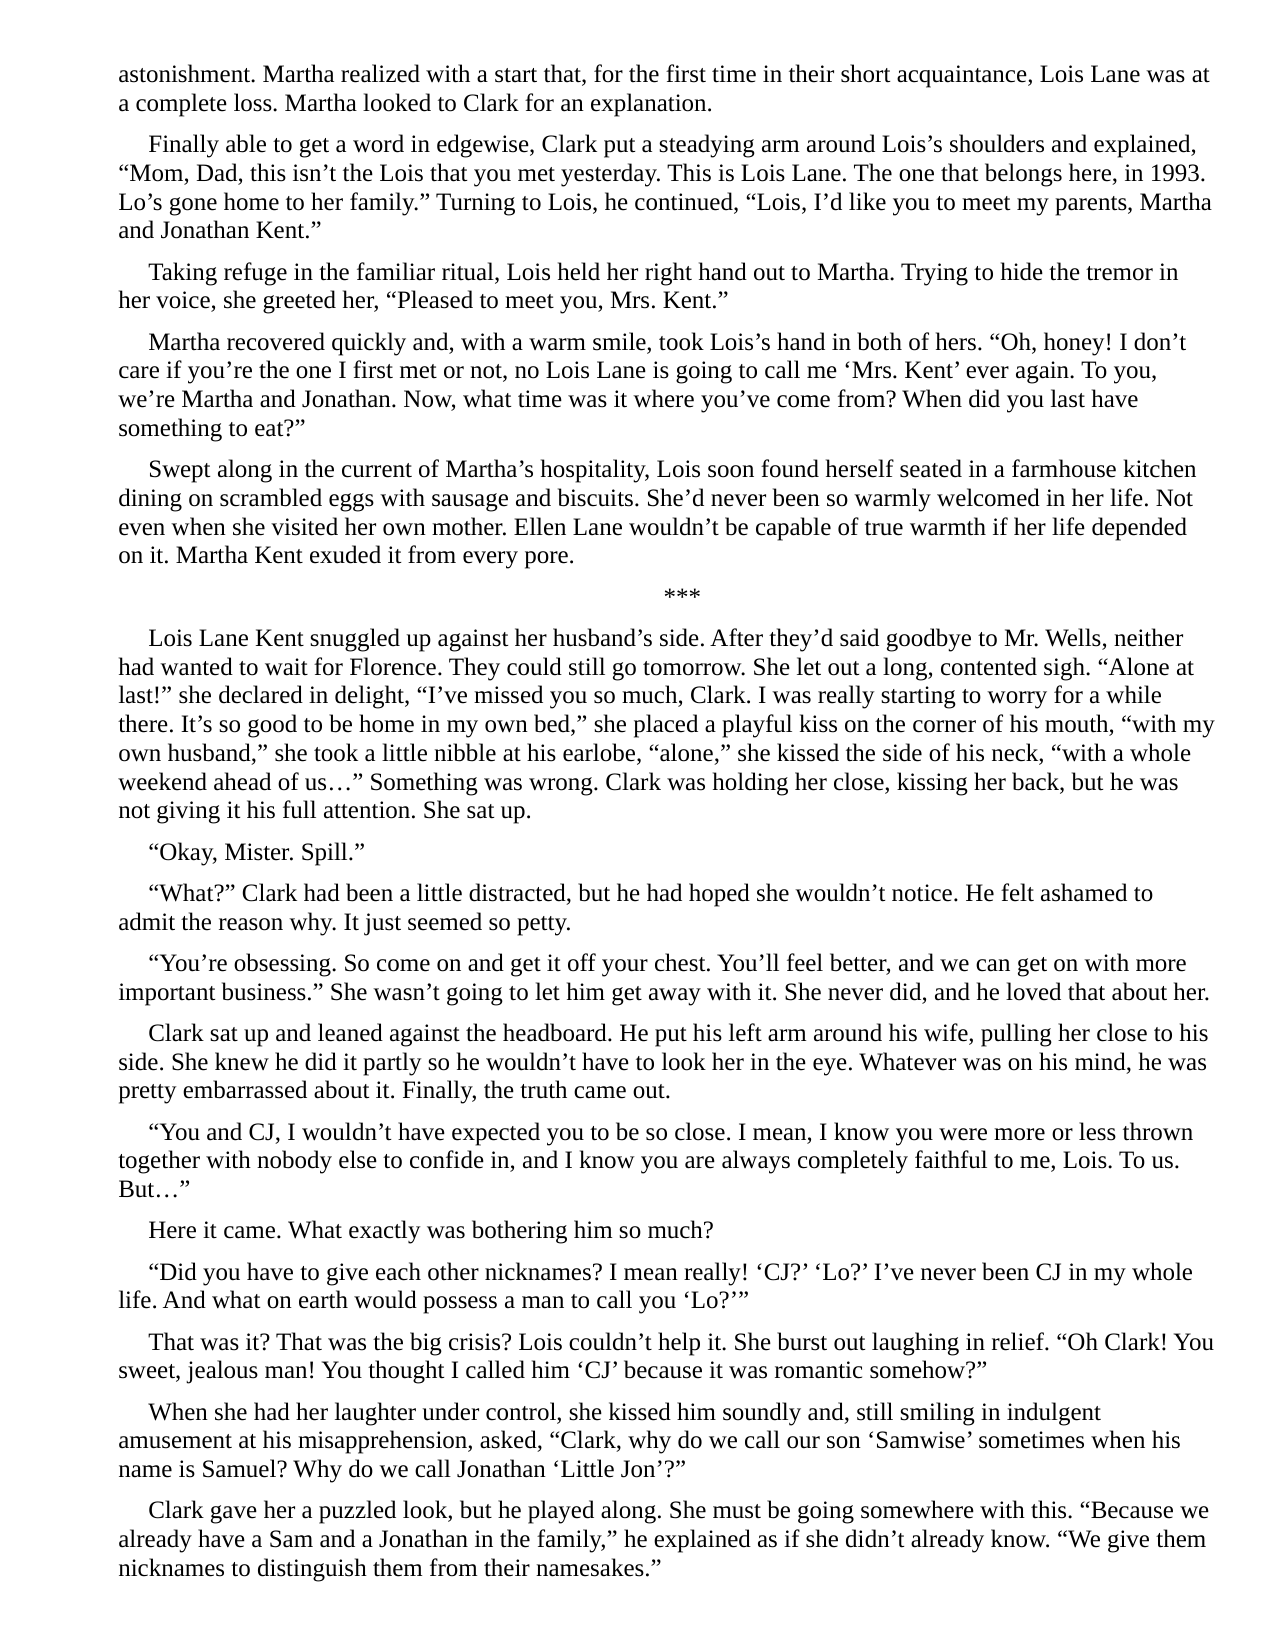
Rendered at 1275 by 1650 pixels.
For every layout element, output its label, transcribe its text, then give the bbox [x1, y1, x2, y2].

text “You’re obsessing. So come on and get it off your chest. You’ll feel better, and we can get on with more important business.” She wasn’t going to let him get away with it. She never did, and he loved that about her. [118, 948, 1216, 1005]
text Taking refuge in the familiar ritual, Lois held her right hand out to Martha. Trying to hide the tremor in her voice, she greeted her, “Pleased to meet you, Mrs. Kent.” [118, 257, 1216, 314]
text Finally able to get a word in edgewise, Clark put a steadying arm around Lois’s shoulders and explained, “Mom, Dad, this isn’t the Lois that you met yesterday. This is Lois Lane. The one that belongs here, in 1993. Lo’s gone home to her family.” Turning to Lois, he continued, “Lois, I’d like you to meet my parents, Martha and Jonathan Kent.” [118, 129, 1216, 244]
text That was it? That was the big crisis? Lois couldn’t help it. She burst out laughing in relief. “Oh Clark! You sweet, jealous man! You thought I called him ‘CJ’ because it was romantic somehow?” [118, 1327, 1216, 1384]
text Clark sat up and leaned against the headboard. He put his left arm around his wife, pulling her close to his side. She knew he did it partly so he wouldn’t have to look her in the eye. Whatever was on his mind, he was pretty embarrassed about it. Finally, the truth came out. [118, 1018, 1216, 1104]
text Here it came. What exactly was bothering him so much? [118, 1215, 1216, 1244]
text Martha recovered quickly and, with a warm smile, took Lois’s hand in both of hers. “Oh, honey! I don’t care if you’re the one I first met or not, no Lois Lane is going to call me ‘Mrs. Kent’ ever again. To you, we’re Martha and Jonathan. Now, what time was it where you’ve come from? When did you last have something to eat?” [118, 327, 1216, 442]
text “You and CJ, I wouldn’t have expected you to be so close. I mean, I know you were more or less thrown together with nobody else to confide in, and I know you are always completely faithful to me, Lois. To us. But…” [118, 1117, 1216, 1203]
text Swept along in the current of Martha’s hospitality, Lois soon found herself seated in a farmhouse kitchen dining on scrambled eggs with sausage and biscuits. She’d never been so warmly welcomed in her life. Not even when she visited her own mother. Ellen Lane wouldn’t be capable of true warmth if her life depended on it. Martha Kent exuded it from every pore. [118, 454, 1216, 569]
text astonishment. Martha realized with a start that, for the first time in their short acquaintance, Lois Lane was at a complete loss. Martha looked to Clark for an explanation. [118, 59, 1216, 117]
text Clark gave her a puzzled look, but he played along. She must be going somewhere with this. “Because we already have a Sam and a Jonathan in the family,” he explained as if she didn’t already know. “We give them nicknames to distinguish them from their namesakes.” [118, 1495, 1216, 1582]
text When she had her laughter under control, she kissed him soundly and, still smiling in indulgent amusement at his misapprehension, asked, “Clark, why do we call our son ‘Samwise’ sometimes when his name is Samuel? Why do we call Jonathan ‘Little Jon’?” [118, 1397, 1216, 1483]
text Lois Lane Kent snuggled up against her husband’s side. After they’d said goodbye to Mr. Wells, neither had wanted to wait for Florence. They could still go tomorrow. She let out a long, contented sigh. “Alone at last!” she declared in delight, “I’ve missed you so much, Clark. I was really starting to worry for a while there. It’s so good to be home in my own bed,” she placed a playful kiss on the corner of his mouth, “with my own husband,” she took a little nibble at his earlobe, “alone,” she kissed the side of his neck, “with a whole weekend ahead of us…” Something was wrong. Clark was holding her close, kissing her back, but he was not giving it his full attention. She sat up. [118, 623, 1216, 824]
text *** [118, 582, 1216, 610]
text “Did you have to give each other nicknames? I mean really! ‘CJ?’ ‘Lo?’ I’ve never been CJ in my whole life. And what on earth would possess a man to call you ‘Lo?’” [118, 1257, 1216, 1314]
text “What?” Clark had been a little distracted, but he had hoped she wouldn’t notice. He felt ashamed to admit the reason why. It just seemed so petty. [118, 878, 1216, 935]
text “Okay, Mister. Spill.” [118, 837, 1216, 865]
